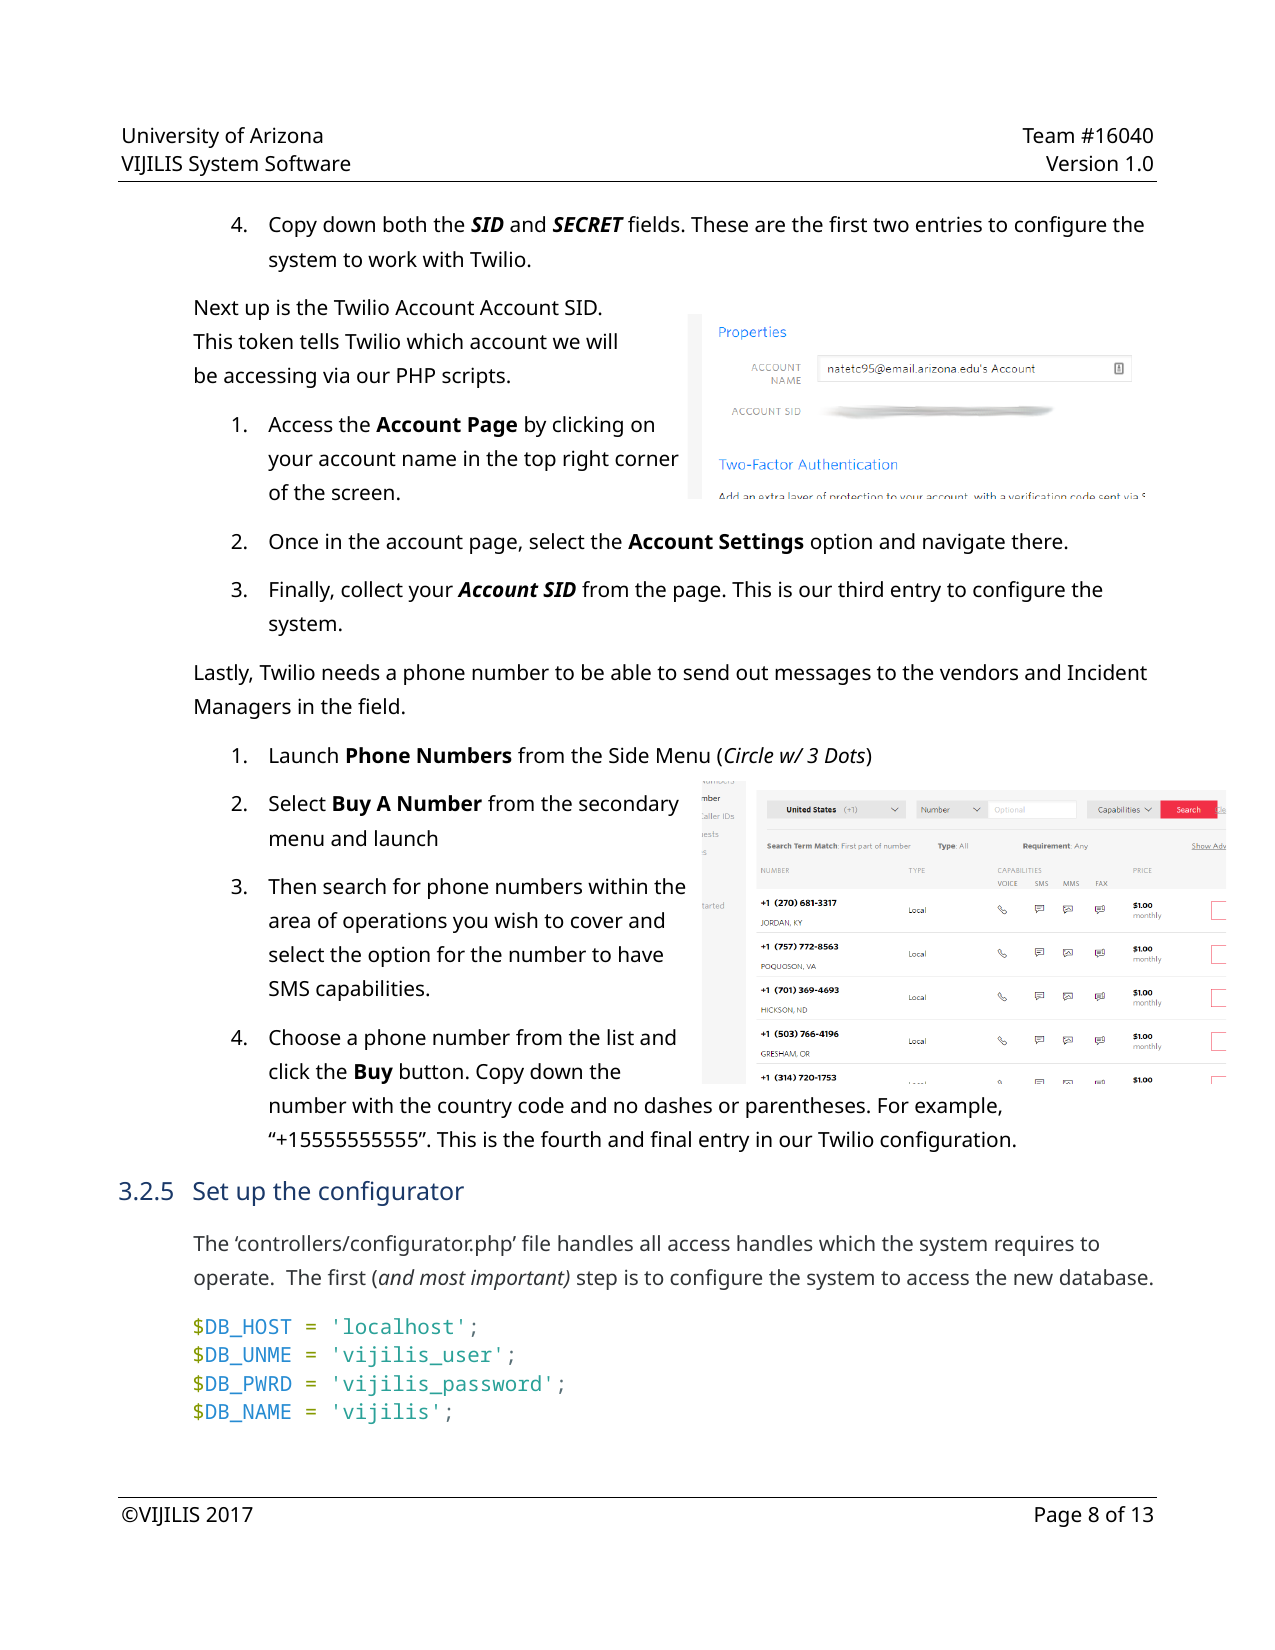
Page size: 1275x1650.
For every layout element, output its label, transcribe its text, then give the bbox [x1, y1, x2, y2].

list Access the Account Page by clicking on your account name in the top right corner of the screen. [231, 410, 1157, 507]
picture [687, 314, 1145, 499]
text $DB_NAME = 'vijilis'; [118, 1397, 1157, 1426]
list Launch Phone Numbers from the Side Menu (Circle w/ 3 Dots) [231, 741, 1157, 769]
text Next up is the Twilio Account Account SID. This token tells Twilio which account we will be accessing via our PHP scripts. [193, 293, 641, 390]
text $DB_HOST = 'localhost'; [118, 1312, 1157, 1341]
list Copy down both the SID and SECRET fields. These are the first two entries to configure the system to work with Twilio. [231, 211, 1157, 273]
list Choose a phone number from the list and click the Buy button. Copy down the number with the country code and no dashes or parentheses. For example, “+15555555555”. This is the fourth and final entry in our Twilio configuration. [231, 1023, 1157, 1154]
list Select Buy A Number from the secondary menu and launch [231, 789, 701, 852]
list Then search for phone numbers within the area of operations you wish to cover and select the option for the number to have SMS capabilities. [231, 872, 701, 1003]
list 3.2.5 Set up the configurator [118, 1174, 1157, 1208]
text $DB_PWRD = 'vijilis_password'; [118, 1369, 1157, 1397]
text $DB_UNME = 'vijilis_user'; [118, 1341, 1157, 1369]
text The ‘controllers/configurator.php’ file handles all access handles which the system requires to operate. The first (and most important) step is to configure the system to access the new database. [193, 1229, 1157, 1292]
text Lastly, Twilio needs a phone number to be able to send out messages to the vendors and Incident Managers in the field. [193, 658, 1157, 721]
list Finally, collect your Account SID from the page. This is our third entry to configure the system. [231, 576, 1157, 638]
list Once in the account page, select the Account Settings option and navigate there. [231, 527, 1157, 555]
picture [701, 781, 1227, 1084]
